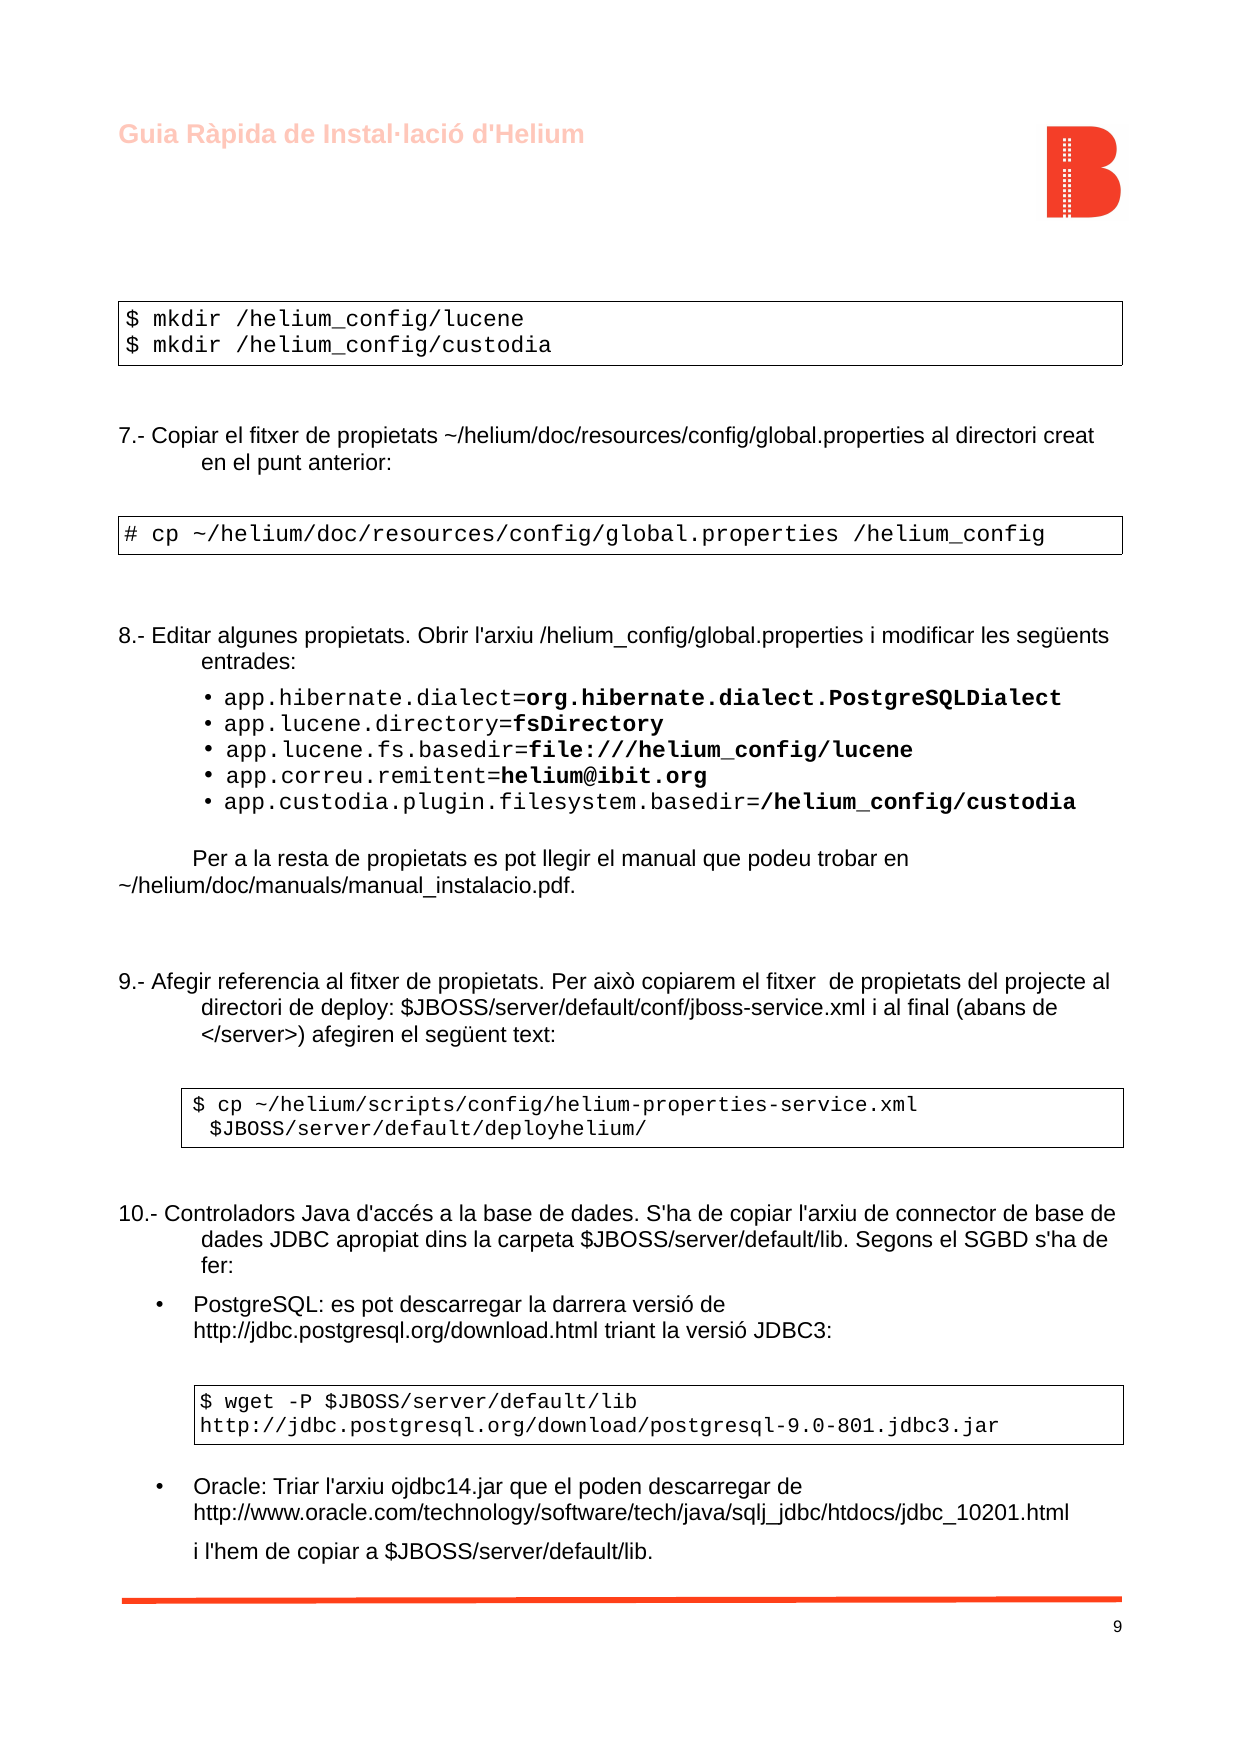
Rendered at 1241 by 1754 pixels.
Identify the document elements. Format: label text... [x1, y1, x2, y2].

list app.lucene.directory=fsDirectory [192, 713, 1122, 739]
list app.correu.remitent=helium@ibit.org [192, 764, 1122, 791]
picture [1036, 124, 1130, 221]
list Oracle: Triar l'arxiu ojdbc14.jar que el poden descarregar de http://www.oracle.com/technology/software/tech/java/sqlj_jdbc/htdocs/jdbc_10201.html [156, 1473, 1122, 1526]
list app.custodia.plugin.filesystem.basedir=/helium_config/custodia [192, 791, 1122, 816]
table_header # cp ~/helium/doc/resources/config/global.properties /helium_config [119, 517, 1122, 554]
list Afegir referencia al fitxer de propietats. Per això copiarem el fitxer de propietats del projecte al directori de deploy: $JBOSS/server/default/conf/jboss-service.xml i al final (abans de </server>) afegiren el següent text: [118, 968, 1122, 1047]
list PostgreSQL: es pot descarregar la darrera versió de http://jdbc.postgresql.org/download.html triant la versió JDBC3: [156, 1291, 1122, 1344]
table_header $ mkdir /helium_config/lucene $ mkdir /helium_config/custodia [119, 302, 1122, 365]
list app.lucene.fs.basedir=file:///helium_config/lucene [192, 739, 1122, 764]
list Editar algunes propietats. Obrir l'arxiu /helium_config/global.properties i modificar les següents entrades: [118, 622, 1122, 674]
list i l'hem de copiar a $JBOSS/server/default/lib. [156, 1538, 1122, 1564]
list Copiar el fitxer de propietats ~/helium/doc/resources/config/global.properties al directori creat en el punt anterior: [118, 422, 1122, 475]
text Per a la resta de propietats es pot llegir el manual que podeu trobar en ~/helium/doc/manuals/manual_instalacio.pdf. [118, 845, 1122, 898]
list Controladors Java d'accés a la base de dades. S'ha de copiar l'arxiu de connector de base de dades JDBC apropiat dins la carpeta $JBOSS/server/default/lib. Segons el SGBD s'ha de fer: [118, 1199, 1122, 1279]
table_header $ wget -P $JBOSS/server/default/lib http://jdbc.postgresql.org/download/postgresql-9.0-801.jdbc3.jar [195, 1386, 1123, 1444]
list app.hibernate.dialect=org.hibernate.dialect.PostgreSQLDialect [192, 687, 1122, 713]
table_header $ cp ~/helium/scripts/config/helium-properties-service.xml $JBOSS/server/default/deployhelium/ [182, 1089, 1123, 1147]
